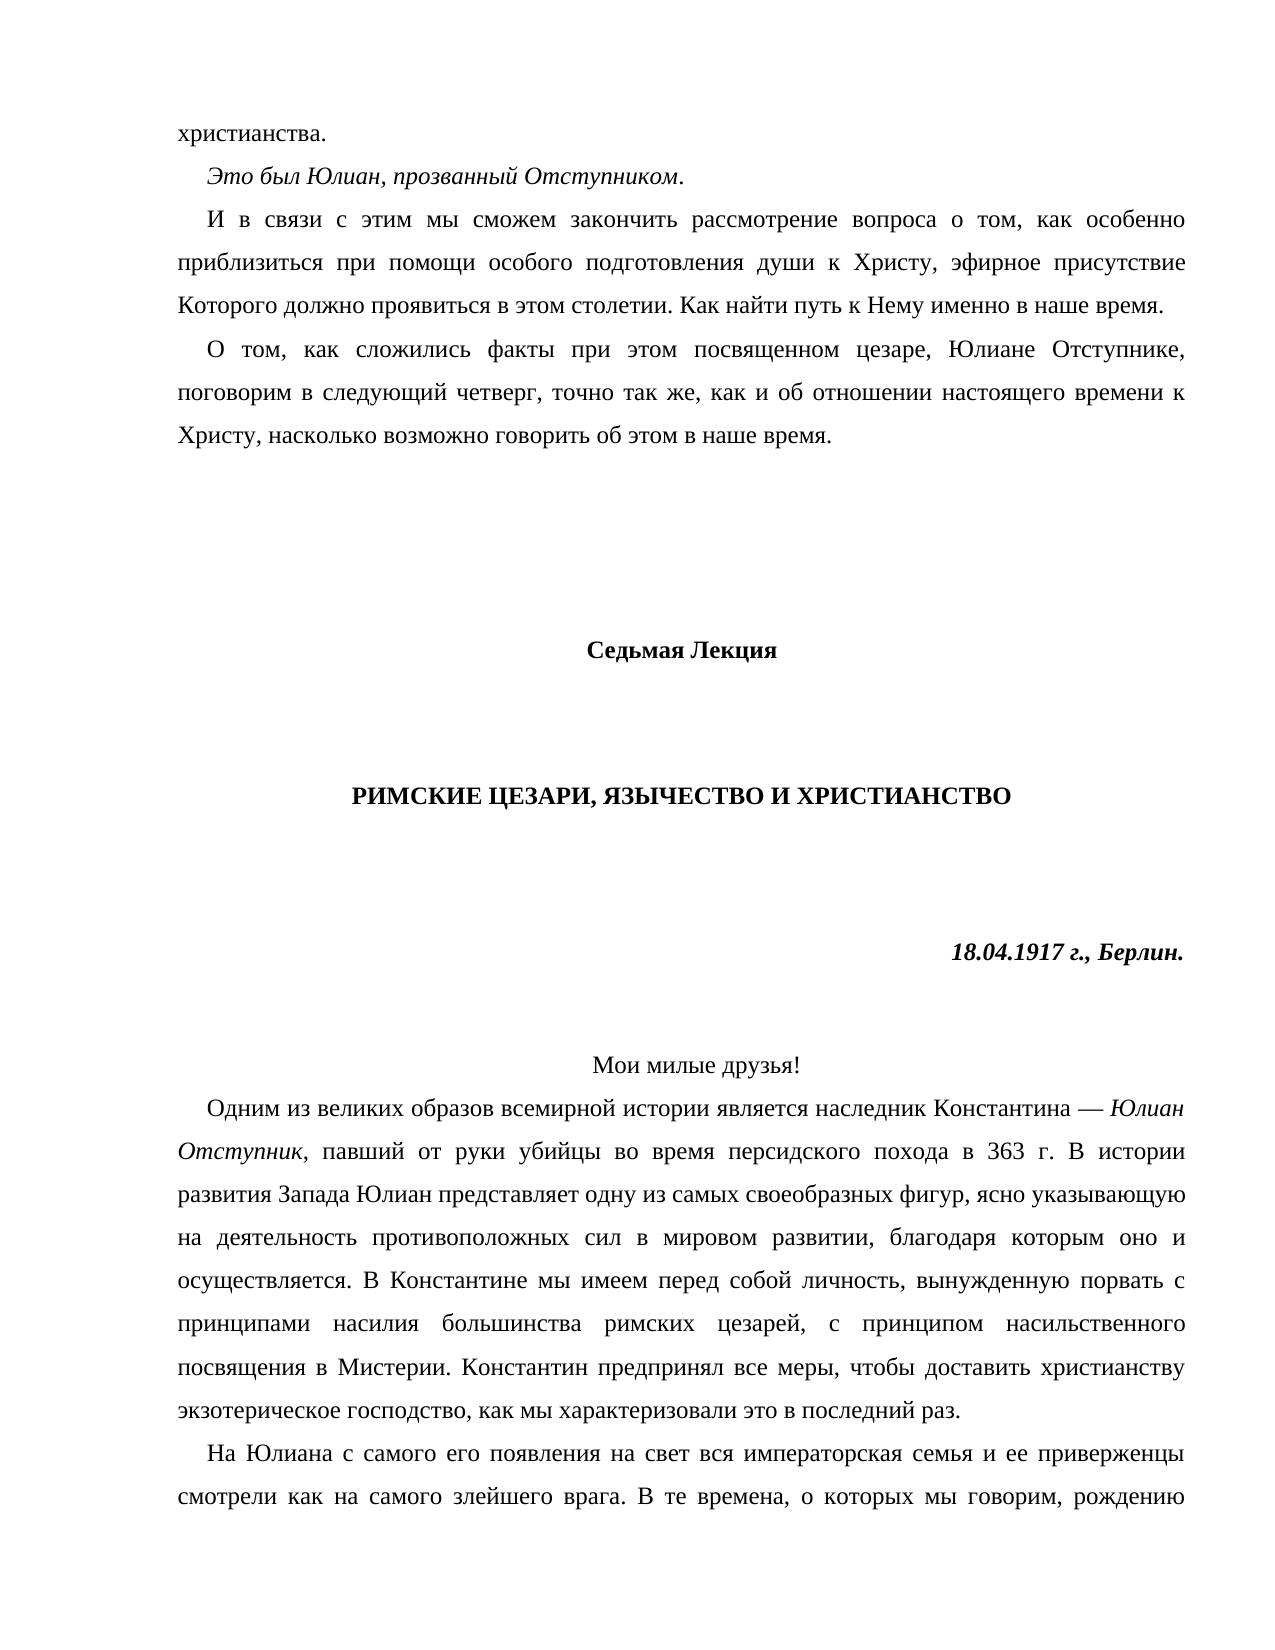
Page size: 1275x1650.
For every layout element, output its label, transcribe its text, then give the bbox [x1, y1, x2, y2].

text христианства. [177, 118, 1186, 147]
text 18.04.1917 г., Берлин. [177, 937, 1186, 965]
text На Юлиана с самого его появления на свет вся императорская семья и ее приверженцы смотрели как на самого злейшего врага. В те времена, о которых мы говорим, рождению [177, 1438, 1186, 1510]
text Мои милые друзья! [177, 1050, 1186, 1078]
text Седьмая Лекция [177, 636, 1186, 664]
text О том, как сложились факты при этом посвященном цезаре, Юлиане Отступнике, поговорим в следующий четверг, точно так же, как и об отношении настоящего времени к Христу, насколько возможно говорить об этом в наше время. [177, 334, 1186, 449]
text И в связи с этим мы сможем закончить рассмотрение вопроса о том, как особенно приблизиться при помощи особого подготовления души к Христу, эфирное присутствие Которого должно проявиться в этом столетии. Как найти путь к Нему именно в наше время. [177, 204, 1186, 319]
text РИМСКИЕ ЦЕЗАРИ, ЯЗЫЧЕСТВО И ХРИСТИАНСТВО [177, 781, 1186, 810]
text Это был Юлиан, прозванный Отступником. [177, 161, 1186, 190]
text Одним из великих образов всемирной истории является наследник Константина — Юлиан Отступник, павший от руки убийцы во время персидского похода в 363 г. В истории развития Запада Юлиан представляет одну из самых своеобразных фигур, ясно указывающую на деятельность противоположных сил в мировом развитии, благодаря которым оно и осуществляется. В Константине мы имеем перед собой личность, вынужденную порвать с принципами насилия большинства римских цезарей, с принципом насильственного посвящения в Мистерии. Константин предпринял все меры, чтобы доставить христианству экзотерическое господство, как мы характеризовали это в последний раз. [177, 1093, 1186, 1423]
